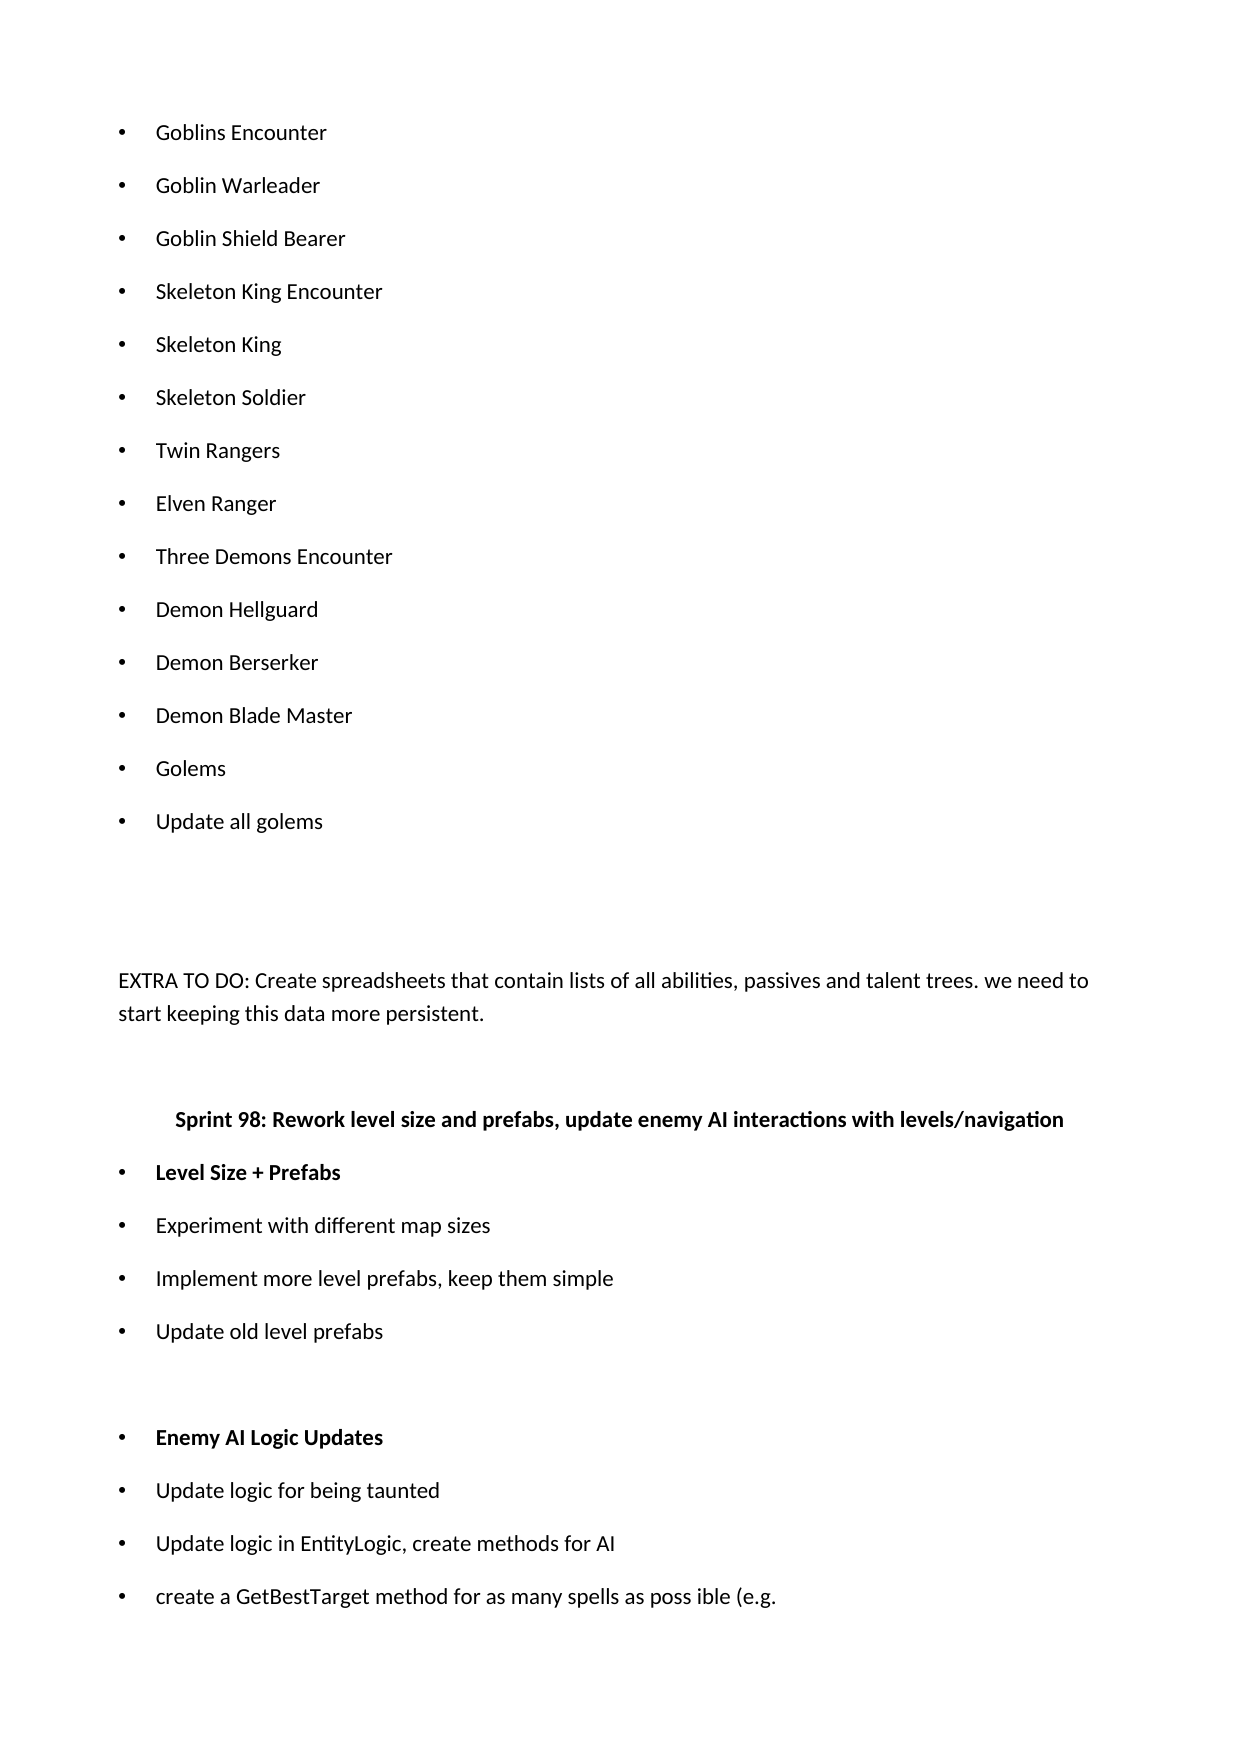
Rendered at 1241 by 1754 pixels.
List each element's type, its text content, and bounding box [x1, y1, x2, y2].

list Level Size + Prefabs [81, 1158, 1122, 1186]
list Goblin Warleader [81, 171, 1122, 199]
list Update all golems [81, 807, 1122, 835]
list Update logic in EntityLogic, create methods for AI [81, 1529, 1122, 1557]
list Demon Hellguard [81, 595, 1122, 623]
list Skeleton King Encounter [81, 277, 1122, 305]
list Demon Blade Master [81, 701, 1122, 729]
list Update old level prefabs [81, 1317, 1122, 1345]
text Sprint 98: Rework level size and prefabs, update enemy AI interactions with levels/navigation [118, 1105, 1122, 1133]
list Implement more level prefabs, keep them simple [81, 1264, 1122, 1292]
list Elven Ranger [81, 489, 1122, 517]
list Goblins Encounter [81, 118, 1122, 146]
list Update logic for being taunted [81, 1476, 1122, 1504]
list Experiment with different map sizes [81, 1211, 1122, 1239]
list Enemy AI Logic Updates [81, 1423, 1122, 1451]
list Skeleton Soldier [81, 383, 1122, 411]
list Demon Berserker [81, 648, 1122, 676]
text EXTRA TO DO: Create spreadsheets that contain lists of all abilities, passives and talent trees. we need to start keeping this data more persistent. [118, 966, 1122, 1027]
list Three Demons Encounter [81, 542, 1122, 570]
list Goblin Shield Bearer [81, 224, 1122, 252]
list Twin Rangers [81, 436, 1122, 464]
list Skeleton King [81, 330, 1122, 358]
list create a GetBestTarget method for as many spells as poss ible (e.g. [81, 1582, 1122, 1610]
list Golems [81, 754, 1122, 782]
